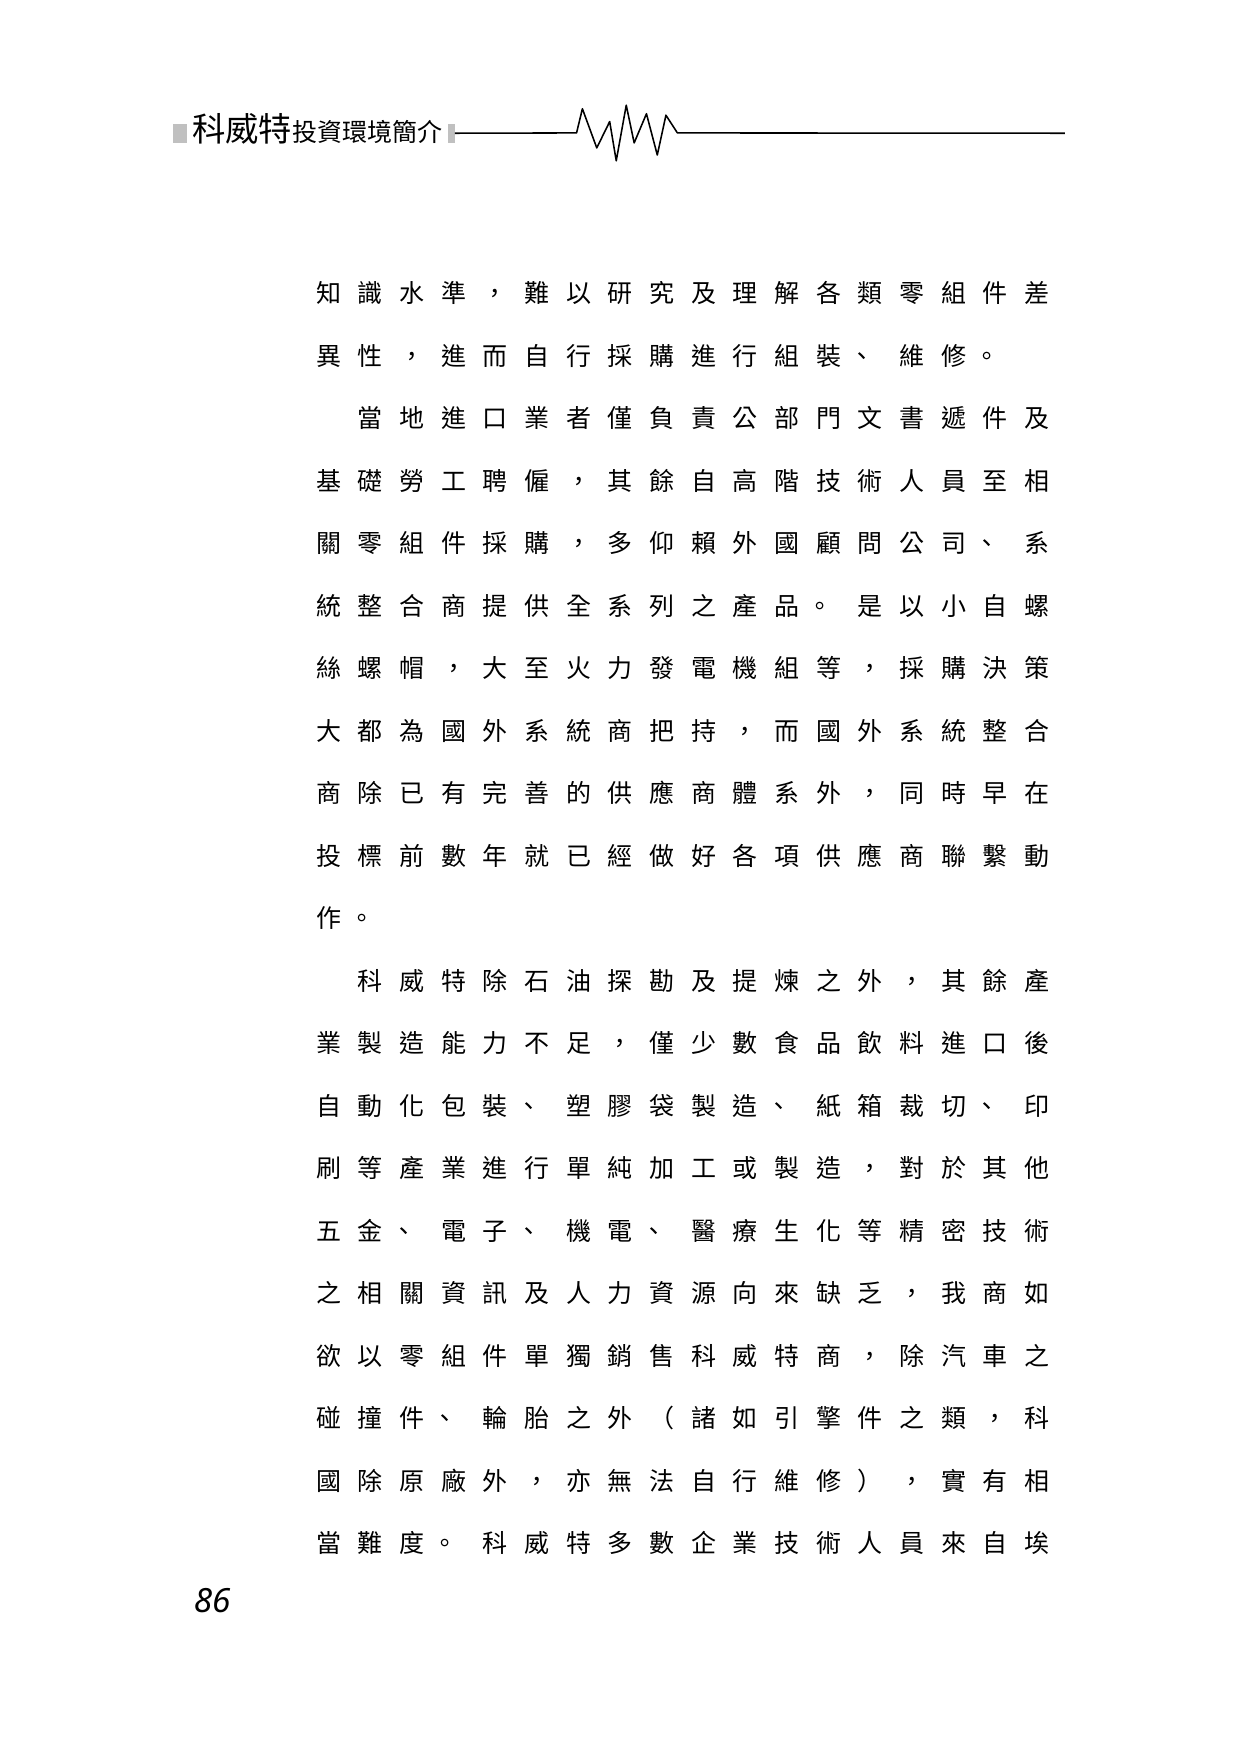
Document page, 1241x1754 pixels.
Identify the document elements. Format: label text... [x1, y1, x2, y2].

text 科威特除石油探勘及提煉之外，其餘產業製造能力不足，僅少數食品飲料進口後自動化包裝、塑膠袋製造、紙箱裁切、印刷等產業進行單純加工或製造，對於其他五金、電子、機電、醫療生化等精密技術之相關資訊及人力資源向來缺乏，我商如欲以零組件單獨銷售科威特商，除汽車之碰撞件、輪胎之外（諸如引擎件之類，科國除原廠外，亦無法自行維修），實有相當難度。科威特多數企業技術人員來自埃 [281, 938, 1058, 1563]
text 當地進口業者僅負責公部門文書遞件及基礎勞工聘僱，其餘自高階技術人員至相關零組件採購，多仰賴外國顧問公司、系統整合商提供全系列之產品。是以小自螺絲螺帽，大至火力發電機組等，採購決策大都為國外系統商把持，而國外系統整合商除已有完善的供應商體系外，同時早在投標前數年就已經做好各項供應商聯繫動作。 [281, 375, 1058, 938]
text 知識水準，難以研究及理解各類零組件差異性，進而自行採購進行組裝、維修。 [281, 250, 1058, 375]
